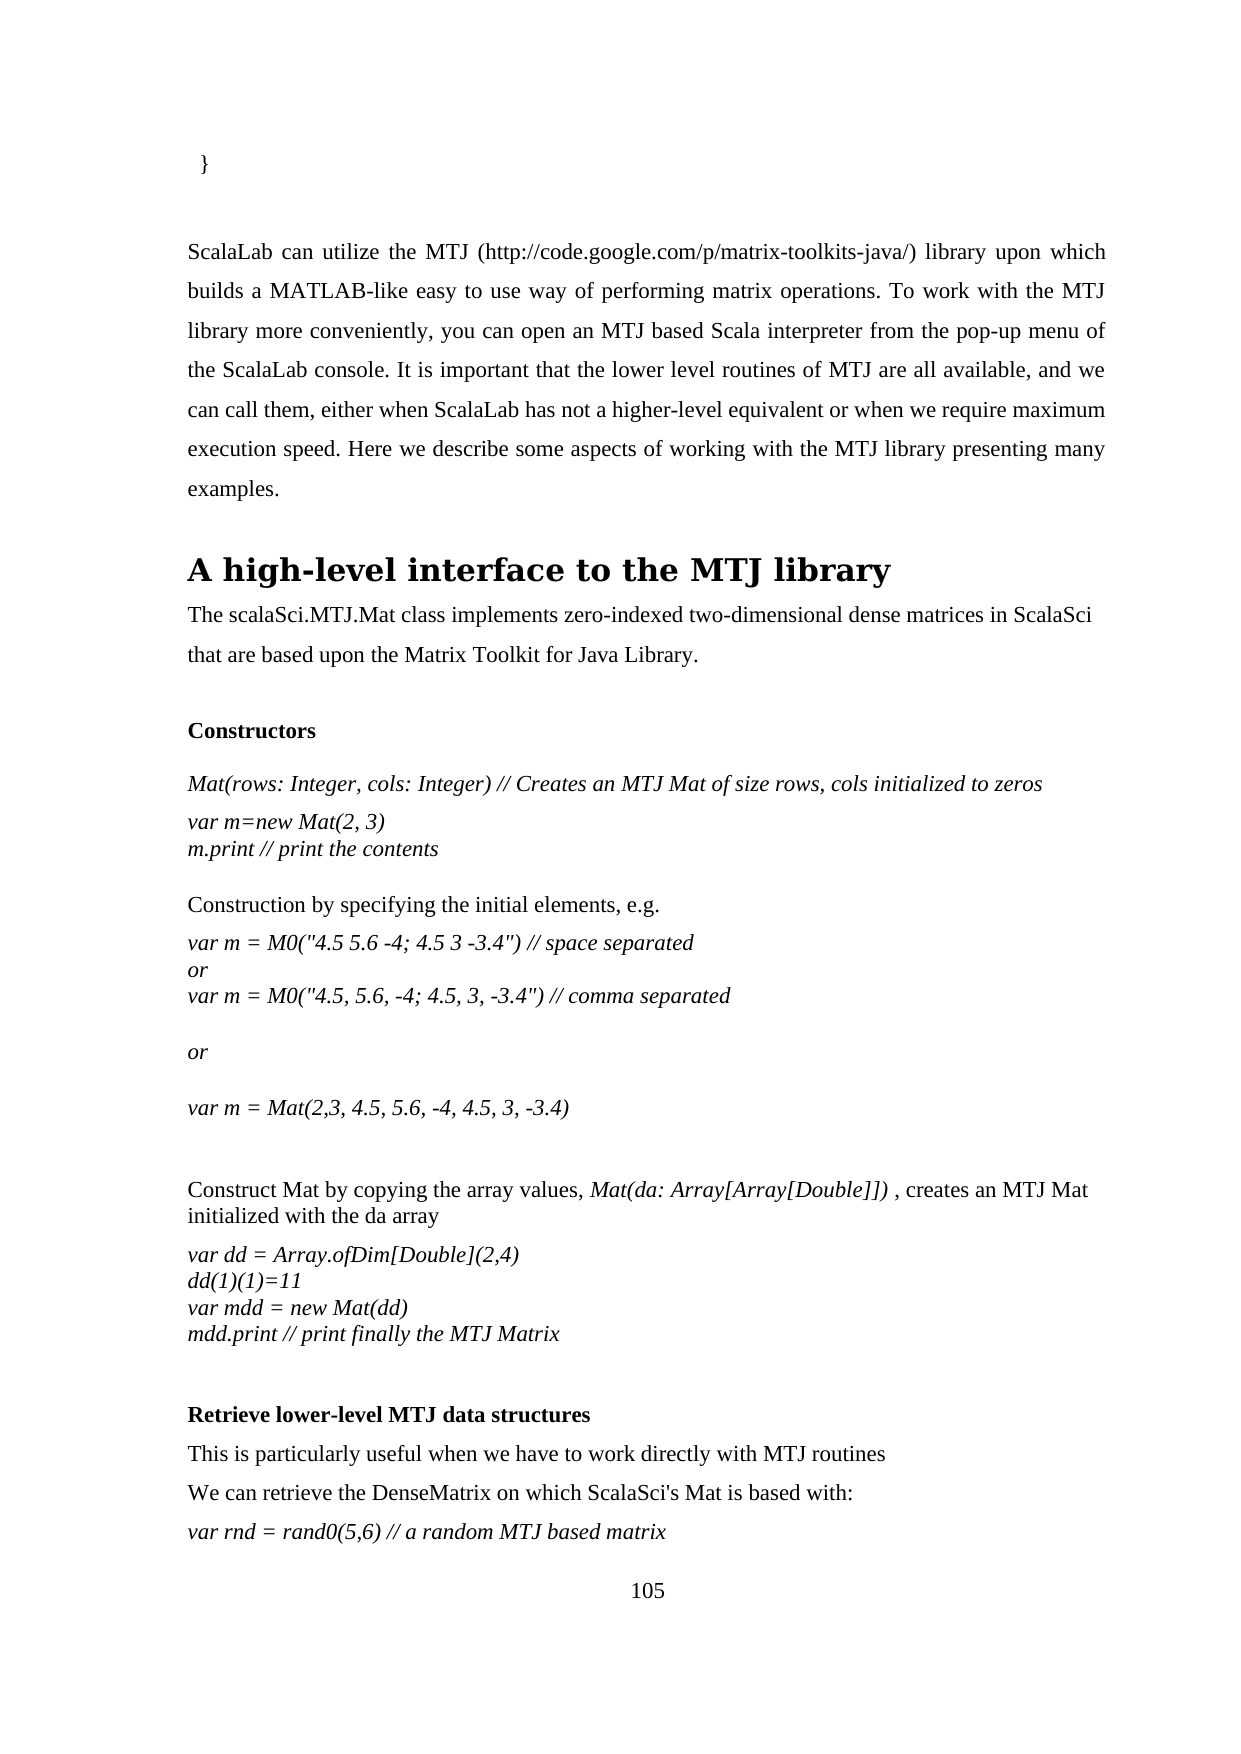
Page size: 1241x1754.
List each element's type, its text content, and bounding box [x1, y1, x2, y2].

text ScalaLab can utilize the MTJ (http://code.google.com/p/matrix-toolkits-java/) library upon which builds a MATLAB-like easy to use way of performing matrix operations. To work with the MTJ library more conveniently, you can open an MTJ based Scala interpreter from the pop-up menu of the ScalaLab console. It is important that the lower level routines of MTJ are all available, and we can call them, either when ScalaLab has not a higher-level equivalent or when we require maximum execution speed. Here we describe some aspects of working with the MTJ library presenting many examples. [187, 238, 1108, 501]
text } [187, 150, 1108, 176]
text Construct Mat by copying the array values, Mat(da: Array[Array[Double]]) , creates an MTJ Mat initialized with the da array [187, 1176, 1108, 1229]
text var m = Mat(2,3, 4.5, 5.6, -4, 4.5, 3, -3.4) [187, 1094, 1108, 1120]
subtitle Constructors [187, 718, 1108, 744]
text The scalaSci.MTJ.Mat class implements zero-indexed two-dimensional dense matrices in ScalaSci that are based upon the Matrix Toolkit for Java Library. [187, 601, 1108, 667]
text var m=new Mat(2, 3) [187, 808, 1108, 835]
text m.print // print the contents [187, 835, 1108, 861]
text This is particularly useful when we have to work directly with MTJ routines [187, 1440, 1108, 1466]
text var m = M0("4.5 5.6 -4; 4.5 3 -3.4") // space separated [187, 929, 1108, 956]
text var mdd = new Mat(dd) [187, 1294, 1108, 1320]
text or [187, 956, 1108, 982]
text Mat(rows: Integer, cols: Integer) // Creates an MTJ Mat of size rows, cols initialized to zeros [187, 769, 1108, 796]
subtitle A high-level interface to the MTJ library [187, 552, 1108, 589]
text or [187, 1038, 1108, 1064]
text dd(1)(1)=11 [187, 1268, 1108, 1294]
text var m = M0("4.5, 5.6, -4; 4.5, 3, -3.4") // comma separated [187, 982, 1108, 1008]
text mdd.print // print finally the MTJ Matrix [187, 1320, 1108, 1347]
text var dd = Array.ofDim[Double](2,4) [187, 1241, 1108, 1268]
text We can retrieve the DenseMatrix on which ScalaSci's Mat is based with: [187, 1479, 1108, 1505]
text var rnd = rand0(5,6) // a random MTJ based matrix [187, 1518, 1108, 1544]
text Construction by specifying the initial elements, e.g. [187, 891, 1108, 917]
subtitle Retrieve lower-level MTJ data structures [187, 1401, 1108, 1427]
